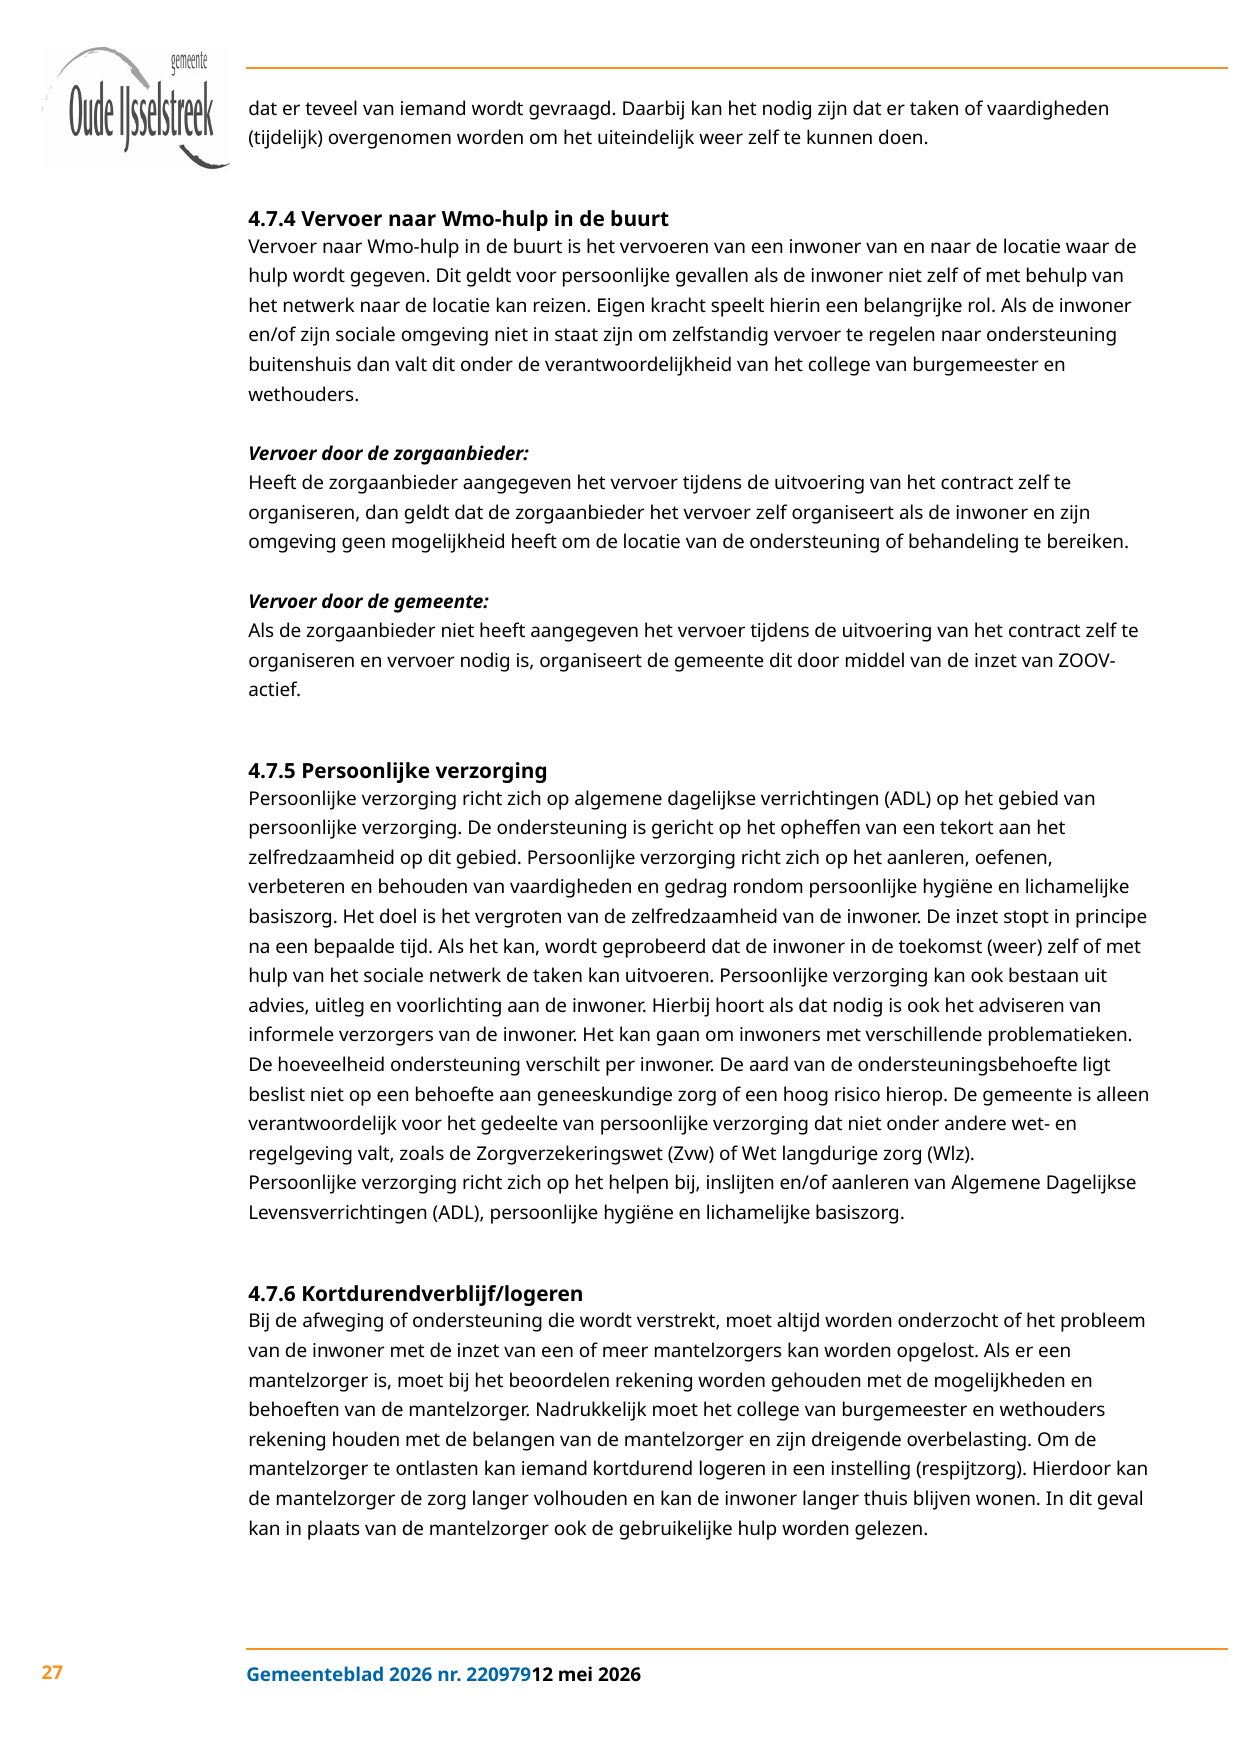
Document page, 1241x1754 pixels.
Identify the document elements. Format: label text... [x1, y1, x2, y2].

text Persoonlijke verzorging richt zich op algemene dagelijkse verrichtingen (ADL) op het gebied van persoonlijke verzorging. De ondersteuning is gericht op het opheffen van een tekort aan het zelfredzaamheid op dit gebied. Persoonlijke verzorging richt zich op het aanleren, oefenen, verbeteren en behouden van vaardigheden en gedrag rondom persoonlijke hygiëne en lichamelijke basiszorg. Het doel is het vergroten van de zelfredzaamheid van de inwoner. De inzet stopt in principe na een bepaalde tijd. Als het kan, wordt geprobeerd dat de inwoner in de toekomst (weer) zelf of met hulp van het sociale netwerk de taken kan uitvoeren. Persoonlijke verzorging kan ook bestaan uit advies, uitleg en voorlichting aan de inwoner. Hierbij hoort als dat nodig is ook het adviseren van informele verzorgers van de inwoner. Het kan gaan om inwoners met verschillende problematieken. De hoeveelheid ondersteuning verschilt per inwoner. De aard van de ondersteuningsbehoefte ligt beslist niet op een behoefte aan geneeskundige zorg of een hoog risico hierop. De gemeente is alleen verantwoordelijk voor het gedeelte van persoonlijke verzorging dat niet onder andere wet- en regelgeving valt, zoals de Zorgverzekeringswet (Zvw) of Wet langdurige zorg (Wlz). [248, 785, 1152, 1166]
picture [41, 47, 231, 172]
text Vervoer door de gemeente: [248, 588, 1152, 613]
text Heeft de zorgaanbieder aangegeven het vervoer tijdens de uitvoering van het contract zelf te organiseren, dan geldt dat de zorgaanbieder het vervoer zelf organiseert als de inwoner en zijn omgeving geen mogelijkheid heeft om de locatie van de ondersteuning of behandeling te bereiken. [248, 469, 1152, 554]
text dat er teveel van iemand wordt gevraagd. Daarbij kan het nodig zijn dat er taken of vaardigheden (tijdelijk) overgenomen worden om het uiteindelijk weer zelf te kunnen doen. [248, 95, 1152, 150]
text 4.7.6 Kortdurendverblijf/logeren [248, 1279, 1152, 1308]
text Vervoer door de zorgaanbieder: [248, 440, 1152, 466]
text 4.7.5 Persoonlijke verzorging [248, 757, 1152, 785]
text Persoonlijke verzorging richt zich op het helpen bij, inslijten en/of aanleren van Algemene Dagelijkse Levensverrichtingen (ADL), persoonlijke hygiëne en lichamelijke basiszorg. [248, 1169, 1152, 1225]
text 4.7.4 Vervoer naar Wmo-hulp in de buurt [248, 204, 1152, 233]
text Als de zorgaanbieder niet heeft aangegeven het vervoer tijdens de uitvoering van het contract zelf te organiseren en vervoer nodig is, organiseert de gemeente dit door middel van de inzet van ZOOV-actief. [248, 617, 1152, 702]
text Bij de afweging of ondersteuning die wordt verstrekt, moet altijd worden onderzocht of het probleem van de inwoner met de inzet van een of meer mantelzorgers kan worden opgelost. Als er een mantelzorger is, moet bij het beoordelen rekening worden gehouden met de mogelijkheden en behoeften van de mantelzorger. Nadrukkelijk moet het college van burgemeester en wethouders rekening houden met de belangen van de mantelzorger en zijn dreigende overbelasting. Om de mantelzorger te ontlasten kan iemand kortdurend logeren in een instelling (respijtzorg). Hierdoor kan de mantelzorger de zorg langer volhouden en kan de inwoner langer thuis blijven wonen. In dit geval kan in plaats van de mantelzorger ook de gebruikelijke hulp worden gelezen. [248, 1308, 1152, 1540]
text Vervoer naar Wmo-hulp in de buurt is het vervoeren van een inwoner van en naar de locatie waar de hulp wordt gegeven. Dit geldt voor persoonlijke gevallen als de inwoner niet zelf of met behulp van het netwerk naar de locatie kan reizen. Eigen kracht speelt hierin een belangrijke rol. Als de inwoner en/of zijn sociale omgeving niet in staat zijn om zelfstandig vervoer te regelen naar ondersteuning buitenshuis dan valt dit onder de verantwoordelijkheid van het college van burgemeester en wethouders. [248, 233, 1152, 406]
